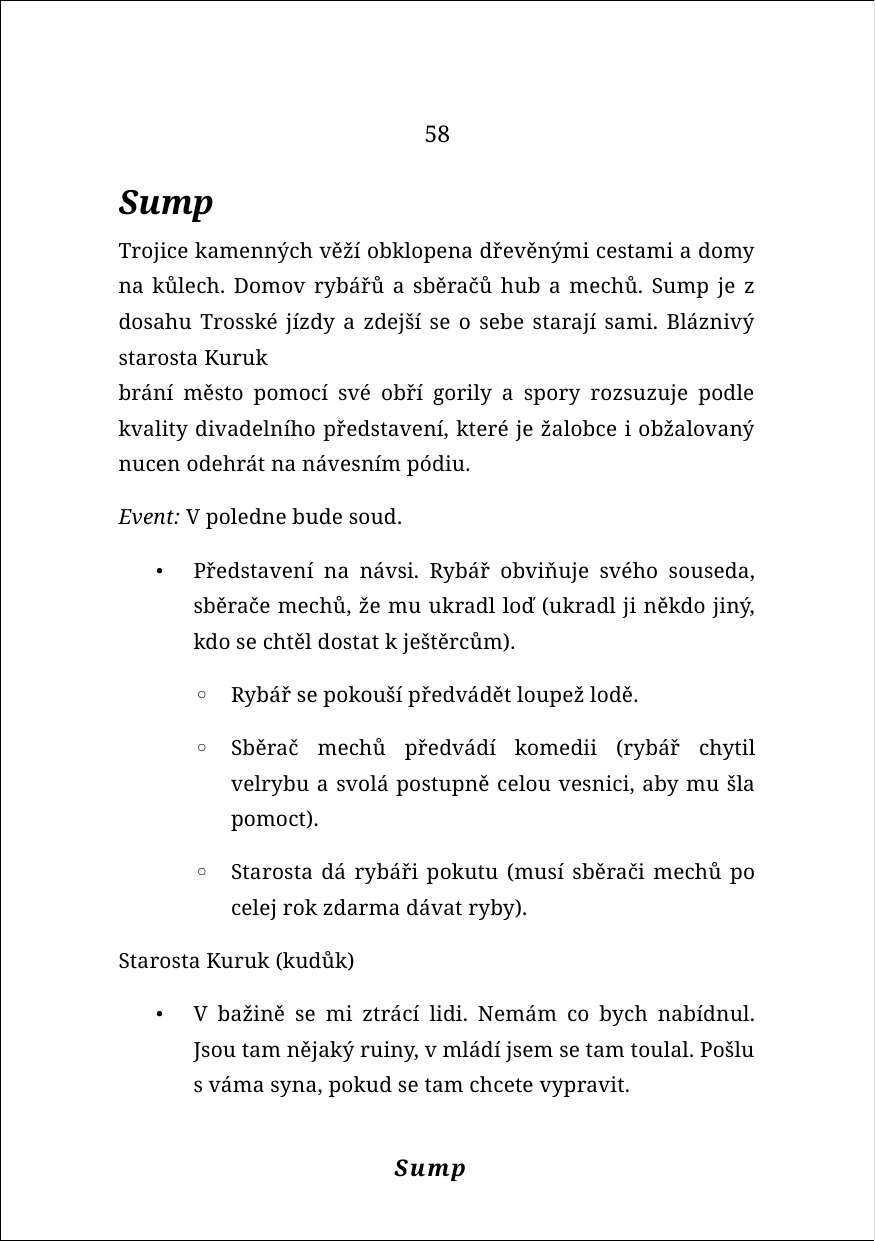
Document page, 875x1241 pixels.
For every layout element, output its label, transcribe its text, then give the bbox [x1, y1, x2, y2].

list Sběrač mechů předvádí komedii (rybář chytil velrybu a svolá postupně celou vesnici, aby mu šla pomoct). [193, 733, 756, 833]
list Rybář se pokouší předvádět loupež lodě. [193, 680, 756, 708]
list Starosta dá rybáři pokutu (musí sběrači mechů po celej rok zdarma dávat ryby). [193, 857, 756, 921]
text Starosta Kuruk (kudůk) [118, 946, 756, 975]
list Představení na návsi. Rybář obviňuje svého souseda, sběrače mechů, že mu ukradl loď (ukradl ji někdo jiný, kdo se chtěl dostat k ještěrcům). [156, 556, 756, 655]
list V bažině se mi ztrácí lidi. Nemám co bych nabídnul. Jsou tam nějaký ruiny, v mládí jsem se tam toulal. Pošlu s váma syna, pokud se tam chcete vypravit. [156, 999, 756, 1099]
text Event: V poledne bude soud. [118, 502, 756, 531]
subtitle Sump [118, 179, 756, 224]
text Trojice kamenných věží obklopena dřevěnými cestami a domy na kůlech. Domov rybářů a sběračů hub a mechů. Sump je z dosahu Trosské jízdy a zdejší se o sebe starají sami. Bláznivý starosta Kuruk brání město pomocí své obří gorily a spory rozsuzuje podle kvality divadelního představení, které je žalobce i obžalovaný nucen odehrát na návesním pódiu. [118, 236, 756, 478]
